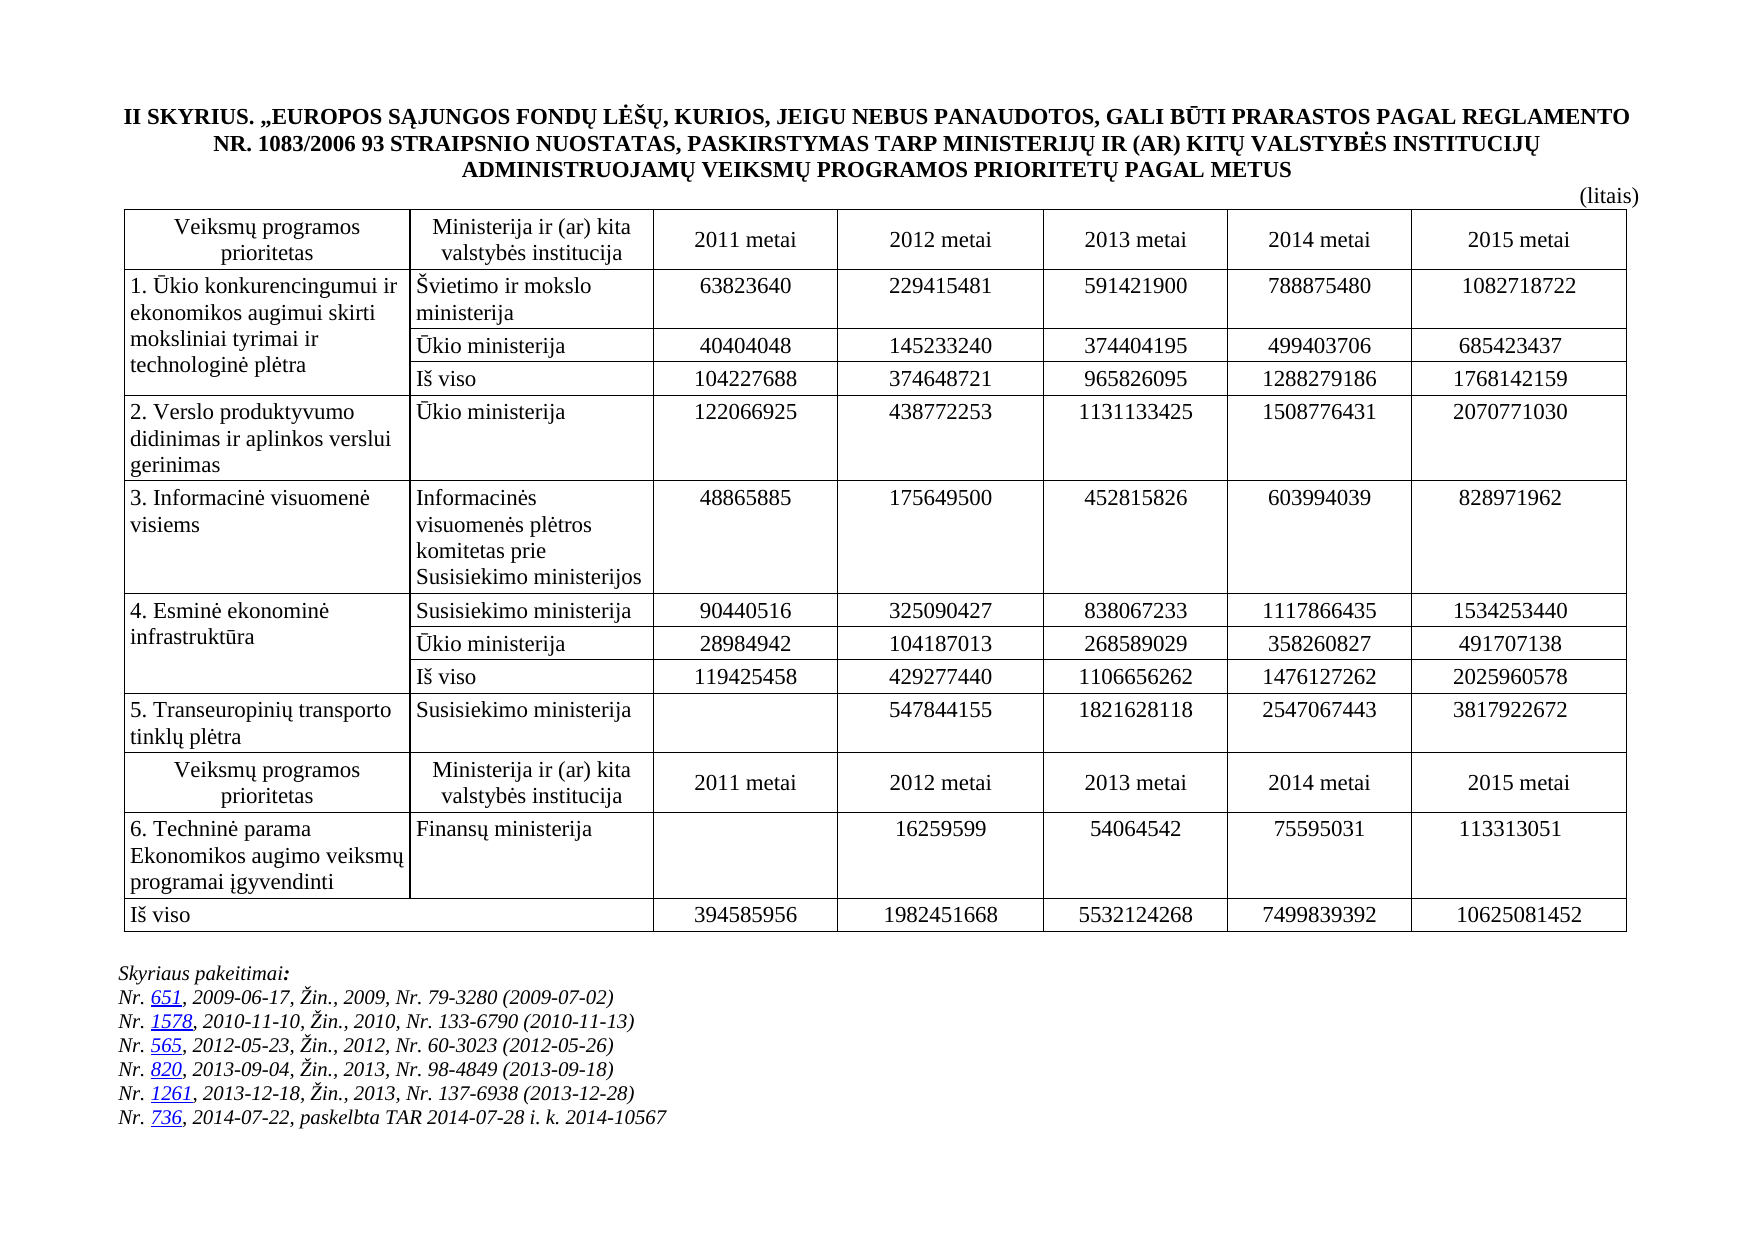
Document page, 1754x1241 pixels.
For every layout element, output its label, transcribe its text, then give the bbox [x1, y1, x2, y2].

table_cell 325090427 [838, 594, 1043, 626]
table_cell 5. Transeuropinių transporto tinklų plėtra [125, 694, 409, 752]
table_cell 2025960578 [1412, 660, 1626, 692]
table_cell 2070771030 [1412, 396, 1626, 480]
table_header 2014 metai [1228, 210, 1411, 268]
table_cell 1508776431 [1228, 396, 1411, 480]
table_cell Finansų ministerija [411, 813, 653, 897]
table_cell 394585956 [654, 899, 837, 931]
table_cell 2014 metai [1228, 753, 1411, 812]
table_cell 1534253440 [1412, 594, 1626, 626]
table_cell 838067233 [1044, 594, 1227, 626]
table_header 2012 metai [838, 210, 1043, 268]
table_cell 54064542 [1044, 813, 1227, 897]
table_cell 358260827 [1228, 627, 1411, 659]
table_header Veiksmų programos prioritetas [125, 210, 409, 268]
table_cell Ūkio ministerija [411, 396, 653, 480]
table_cell 5532124268 [1044, 899, 1227, 931]
table_cell 7499839392 [1228, 899, 1411, 931]
table_cell 1106656262 [1044, 660, 1227, 692]
table_header Ministerija ir (ar) kita valstybės institucija [411, 210, 653, 268]
table_cell 788875480 [1228, 270, 1411, 328]
text Nr. 1261, 2013-12-18, Žin., 2013, Nr. 137-6938 (2013-12-28) [118, 1081, 1636, 1105]
table_cell Švietimo ir mokslo ministerija [411, 270, 653, 328]
table_cell 104187013 [838, 627, 1043, 659]
table_cell 1476127262 [1228, 660, 1411, 692]
table_cell 452815826 [1044, 481, 1227, 593]
table_cell Ministerija ir (ar) kita valstybės institucija [411, 753, 653, 812]
text Nr. 565, 2012-05-23, Žin., 2012, Nr. 60-3023 (2012-05-26) [118, 1033, 1636, 1057]
table_cell 122066925 [654, 396, 837, 480]
table_cell 3817922672 [1412, 694, 1626, 752]
text II SKYRIUS. „EUROPOS SĄJUNGOS FONDŲ LĖŠŲ, KURIOS, JEIGU NEBUS PANAUDOTOS, GALI BŪTI PRARASTOS PAGAL REGLAMENTO NR. 1083/2006 93 STRAIPSNIO NUOSTATAS, PASKIRSTYMAS TARP MINISTERIJŲ IR (AR) KITŲ VALSTYBĖS INSTITUCIJŲ ADMINISTRUOJAMŲ VEIKSMŲ PROGRAMOS PRIORITETŲ PAGAL METUS [118, 103, 1636, 182]
table_cell 2011 metai [654, 753, 837, 812]
table_cell 104227688 [654, 362, 837, 394]
text Nr. 736, 2014-07-22, paskelbta TAR 2014-07-28 i. k. 2014-10567 [118, 1105, 1636, 1129]
table_cell 1821628118 [1044, 694, 1227, 752]
table_cell 48865885 [654, 481, 837, 593]
table_cell 10625081452 [1412, 899, 1626, 931]
table_cell 63823640 [654, 270, 837, 328]
table_cell 2. Verslo produktyvumo didinimas ir aplinkos verslui gerinimas [125, 396, 409, 480]
text Nr. 651, 2009-06-17, Žin., 2009, Nr. 79-3280 (2009-07-02) [118, 984, 1636, 1009]
table_cell 828971962 [1412, 481, 1626, 593]
table_cell 499403706 [1228, 329, 1411, 361]
table_cell 1288279186 [1228, 362, 1411, 394]
table_cell 1. Ūkio konkurencingumui ir ekonomikos augimui skirti moksliniai tyrimai ir technologinė plėtra [125, 270, 409, 394]
text (litais) [118, 182, 1639, 209]
table_cell 6. Techninė parama Ekonomikos augimo veiksmų programai įgyvendinti [125, 813, 409, 897]
table_cell 3. Informacinė visuomenė visiems [125, 481, 409, 593]
table_cell 374648721 [838, 362, 1043, 394]
table_cell 2012 metai [838, 753, 1043, 812]
table_cell 90440516 [654, 594, 837, 626]
table_cell 2015 metai [1412, 753, 1626, 812]
table_cell 1131133425 [1044, 396, 1227, 480]
text Nr. 1578, 2010-11-10, Žin., 2010, Nr. 133-6790 (2010-11-13) [118, 1009, 1636, 1033]
table_header 2011 metai [654, 210, 837, 268]
table_cell Susisiekimo ministerija [411, 694, 653, 752]
table_cell Iš viso [411, 362, 653, 394]
table_cell 119425458 [654, 660, 837, 692]
table_cell Informacinės visuomenės plėtros komitetas prie Susisiekimo ministerijos [411, 481, 653, 593]
table_cell 591421900 [1044, 270, 1227, 328]
table_cell 1082718722 [1412, 270, 1626, 328]
table_cell 1117866435 [1228, 594, 1411, 626]
table_cell 1982451668 [838, 899, 1043, 931]
table_cell 268589029 [1044, 627, 1227, 659]
table_cell [654, 813, 837, 897]
table_cell 40404048 [654, 329, 837, 361]
table_cell 491707138 [1412, 627, 1626, 659]
table_cell 229415481 [838, 270, 1043, 328]
table_cell 4. Esminė ekonominė infrastruktūra [125, 594, 409, 692]
table_cell Ūkio ministerija [411, 329, 653, 361]
table_cell 16259599 [838, 813, 1043, 897]
table_header 2013 metai [1044, 210, 1227, 268]
table_cell Iš viso [125, 899, 653, 931]
table_cell Susisiekimo ministerija [411, 594, 653, 626]
table_cell 113313051 [1412, 813, 1626, 897]
table_cell 2013 metai [1044, 753, 1227, 812]
table_cell 547844155 [838, 694, 1043, 752]
table_cell 175649500 [838, 481, 1043, 593]
table_cell Veiksmų programos prioritetas [125, 753, 409, 812]
text Nr. 820, 2013-09-04, Žin., 2013, Nr. 98-4849 (2013-09-18) [118, 1057, 1636, 1081]
table_cell Ūkio ministerija [411, 627, 653, 659]
table_cell 374404195 [1044, 329, 1227, 361]
text Skyriaus pakeitimai: [118, 961, 1636, 984]
table_cell 145233240 [838, 329, 1043, 361]
table_cell 603994039 [1228, 481, 1411, 593]
table_cell 965826095 [1044, 362, 1227, 394]
table_cell Iš viso [411, 660, 653, 692]
table_cell 2547067443 [1228, 694, 1411, 752]
table_cell 429277440 [838, 660, 1043, 692]
table_cell 438772253 [838, 396, 1043, 480]
table_cell 75595031 [1228, 813, 1411, 897]
table_cell [654, 694, 837, 752]
table_cell 685423437 [1412, 329, 1626, 361]
table_header 2015 metai [1412, 210, 1626, 268]
table_cell 28984942 [654, 627, 837, 659]
table_cell 1768142159 [1412, 362, 1626, 394]
